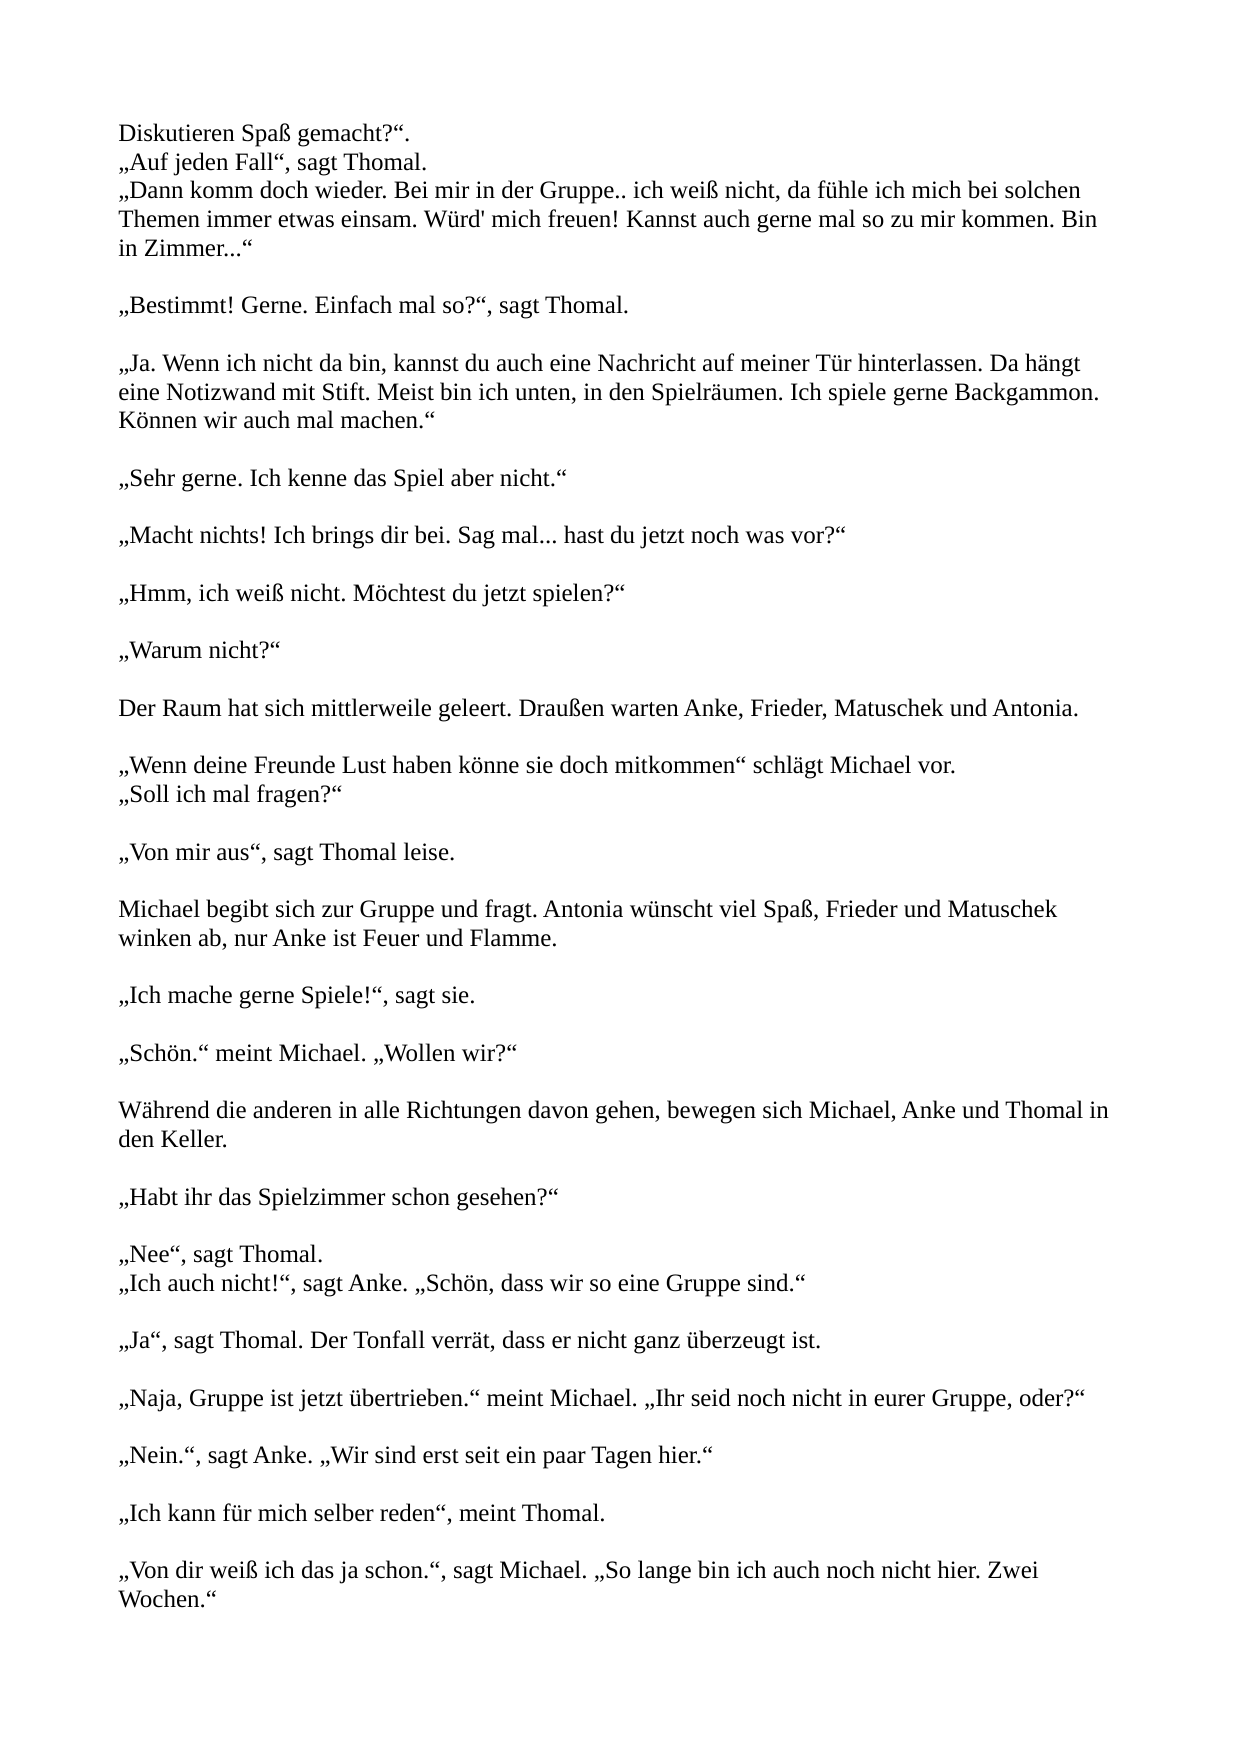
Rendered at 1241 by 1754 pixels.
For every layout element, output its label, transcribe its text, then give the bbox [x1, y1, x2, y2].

text „Naja, Gruppe ist jetzt übertrieben.“ meint Michael. „Ihr seid noch nicht in eurer Gruppe, oder?“ [118, 1383, 1122, 1412]
text „Wenn deine Freunde Lust haben könne sie doch mitkommen“ schlägt Michael vor. [118, 751, 1122, 779]
text „Nee“, sagt Thomal. [118, 1239, 1122, 1268]
text Michael begibt sich zur Gruppe und fragt. Antonia wünscht viel Spaß, Frieder und Matuschek winken ab, nur Anke ist Feuer und Flamme. [118, 894, 1122, 952]
text „Dann komm doch wieder. Bei mir in der Gruppe.. ich weiß nicht, da fühle ich mich bei solchen Themen immer etwas einsam. Würd' mich freuen! Kannst auch gerne mal so zu mir kommen. Bin in Zimmer...“ [118, 176, 1122, 262]
text „Auf jeden Fall“, sagt Thomal. [118, 147, 1122, 176]
text „Soll ich mal fragen?“ [118, 779, 1122, 808]
text „Von dir weiß ich das ja schon.“, sagt Michael. „So lange bin ich auch noch nicht hier. Zwei Wochen.“ [118, 1556, 1122, 1613]
text „Habt ihr das Spielzimmer schon gesehen?“ [118, 1182, 1122, 1211]
text „Ja“, sagt Thomal. Der Tonfall verrät, dass er nicht ganz überzeugt ist. [118, 1326, 1122, 1354]
text „Ich kann für mich selber reden“, meint Thomal. [118, 1498, 1122, 1527]
text Während die anderen in alle Richtungen davon gehen, bewegen sich Michael, Anke und Thomal in den Keller. [118, 1096, 1122, 1153]
text „Warum nicht?“ [118, 636, 1122, 664]
text „Ja. Wenn ich nicht da bin, kannst du auch eine Nachricht auf meiner Tür hinterlassen. Da hängt eine Notizwand mit Stift. Meist bin ich unten, in den Spielräumen. Ich spiele gerne Backgammon. Können wir auch mal machen.“ [118, 348, 1122, 434]
text „Sehr gerne. Ich kenne das Spiel aber nicht.“ [118, 463, 1122, 492]
text Diskutieren Spaß gemacht?“. [118, 118, 1122, 147]
text „Macht nichts! Ich brings dir bei. Sag mal... hast du jetzt noch was vor?“ [118, 521, 1122, 549]
text „Nein.“, sagt Anke. „Wir sind erst seit ein paar Tagen hier.“ [118, 1441, 1122, 1469]
text „Ich auch nicht!“, sagt Anke. „Schön, dass wir so eine Gruppe sind.“ [118, 1268, 1122, 1297]
text „Bestimmt! Gerne. Einfach mal so?“, sagt Thomal. [118, 291, 1122, 319]
text Der Raum hat sich mittlerweile geleert. Draußen warten Anke, Frieder, Matuschek und Antonia. [118, 693, 1122, 722]
text „Schön.“ meint Michael. „Wollen wir?“ [118, 1038, 1122, 1067]
text „Ich mache gerne Spiele!“, sagt sie. [118, 981, 1122, 1009]
text „Von mir aus“, sagt Thomal leise. [118, 837, 1122, 866]
text „Hmm, ich weiß nicht. Möchtest du jetzt spielen?“ [118, 578, 1122, 607]
